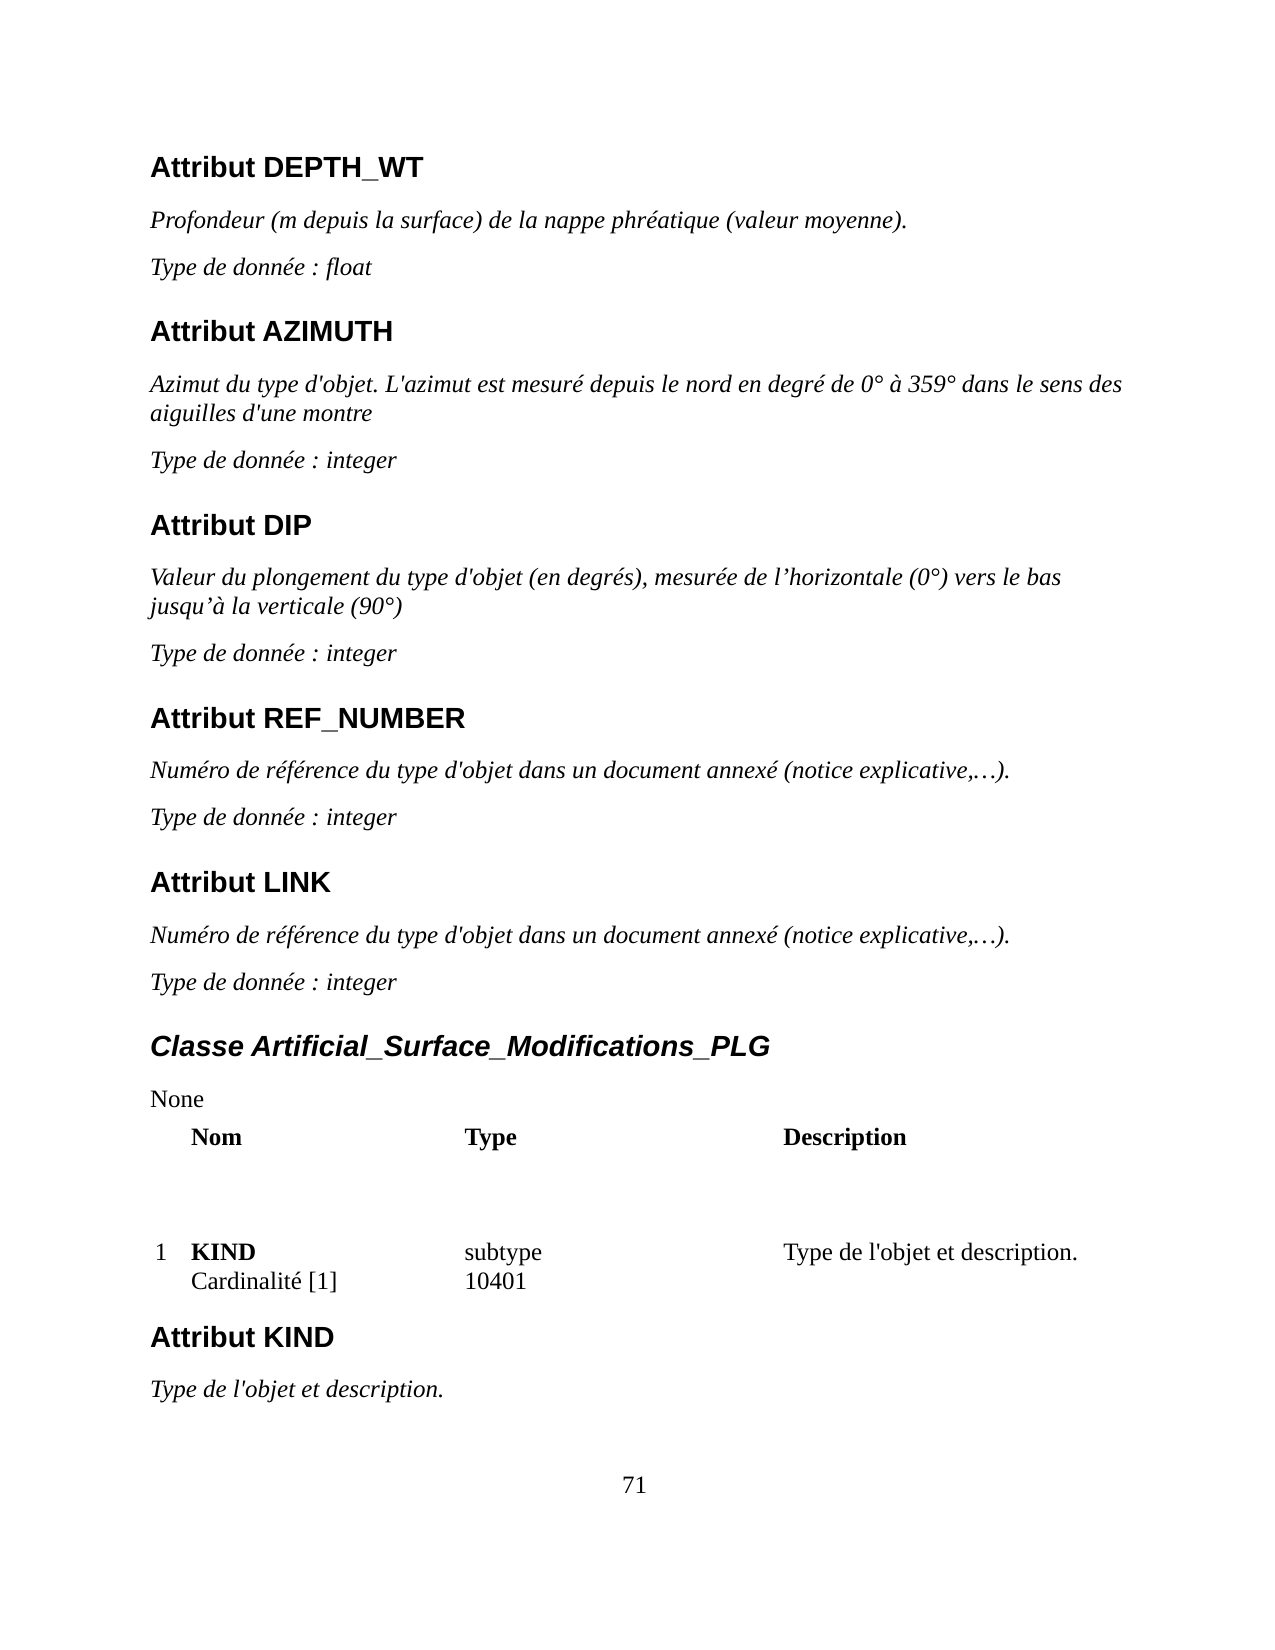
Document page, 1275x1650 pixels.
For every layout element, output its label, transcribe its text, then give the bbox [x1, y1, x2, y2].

table_cell KIND [186, 1237, 460, 1266]
text Profondeur (m depuis la surface) de la nappe phréatique (valeur moyenne). [150, 205, 1125, 234]
subtitle Attribut AZIMUTH [150, 314, 1125, 348]
text Type de donnée : integer [150, 967, 1125, 995]
table_cell Cardinalité [1] [186, 1266, 460, 1294]
text Type de donnée : integer [150, 802, 1125, 831]
table_cell [150, 1266, 186, 1294]
text Numéro de référence du type d'objet dans un document annexé (notice explicative,…). [150, 756, 1125, 784]
table_header Type [460, 1122, 779, 1237]
subtitle Attribut KIND [150, 1319, 1125, 1353]
table_cell [779, 1266, 1125, 1294]
subtitle Attribut REF_NUMBER [150, 701, 1125, 734]
table_header [150, 1122, 186, 1237]
table_cell 1 [150, 1237, 186, 1266]
subtitle Attribut DIP [150, 507, 1125, 541]
text Type de donnée : integer [150, 638, 1125, 667]
subtitle Attribut DEPTH_WT [150, 150, 1125, 183]
text None [150, 1084, 1125, 1113]
text Type de l'objet et description. [150, 1374, 1125, 1403]
text Azimut du type d'objet. L'azimut est mesuré depuis le nord en degré de 0° à 359° dans le sens des aiguilles d'une montre [150, 369, 1125, 427]
text Numéro de référence du type d'objet dans un document annexé (notice explicative,…). [150, 920, 1125, 949]
table_cell 10401 [460, 1266, 779, 1294]
text Valeur du plongement du type d'objet (en degrés), mesurée de l’horizontale (0°) vers le bas jusqu’à la verticale (90°) [150, 562, 1125, 620]
table_cell Type de l'objet et description. [779, 1237, 1125, 1266]
table_cell subtype [460, 1237, 779, 1266]
table_header Description [779, 1122, 1125, 1237]
subtitle Attribut LINK [150, 865, 1125, 898]
text Type de donnée : float [150, 252, 1125, 280]
text Type de donnée : integer [150, 445, 1125, 473]
subtitle Classe Artificial_Surface_Modifications_PLG [150, 1029, 1125, 1063]
table_header Nom [186, 1122, 460, 1237]
